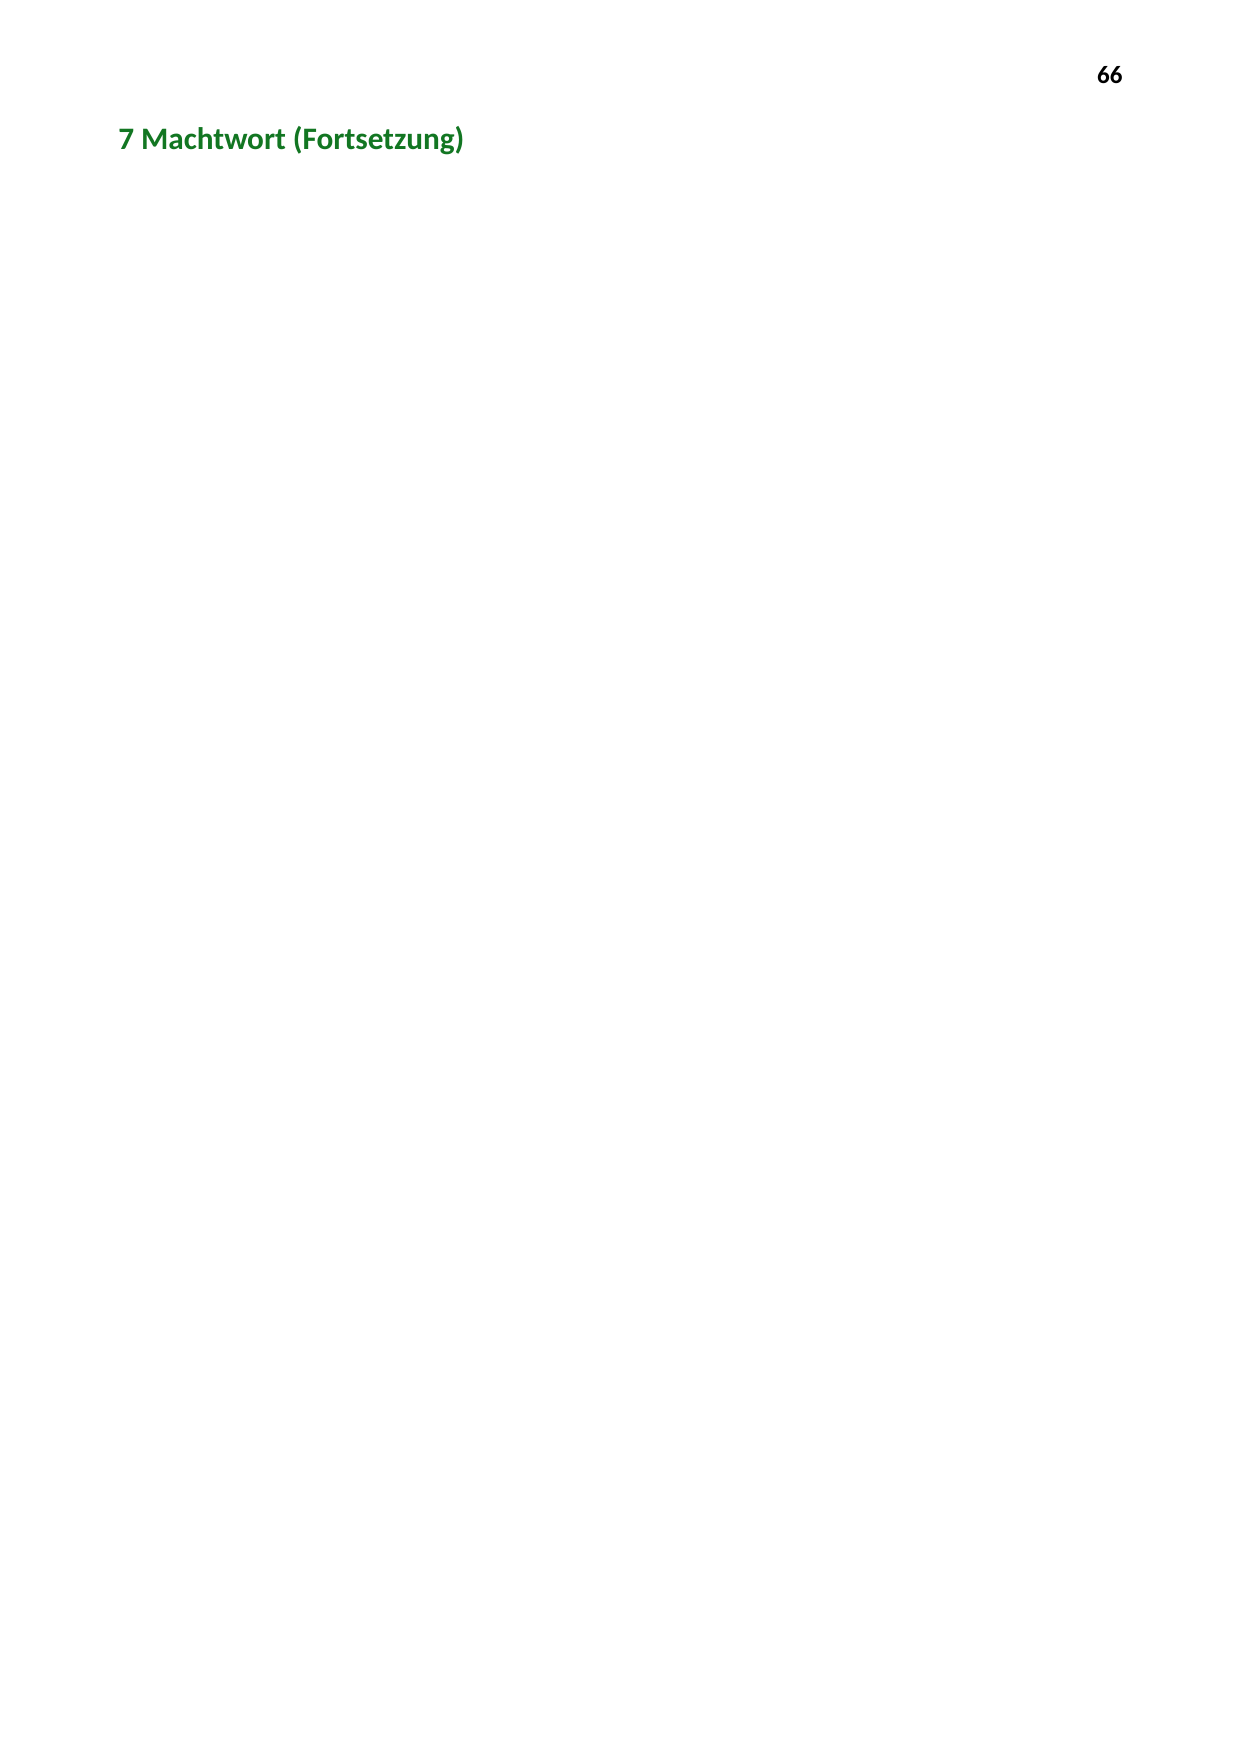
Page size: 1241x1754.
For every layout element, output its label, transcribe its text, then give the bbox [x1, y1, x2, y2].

text 7 Machtwort (Fortsetzung) [118, 119, 1122, 157]
